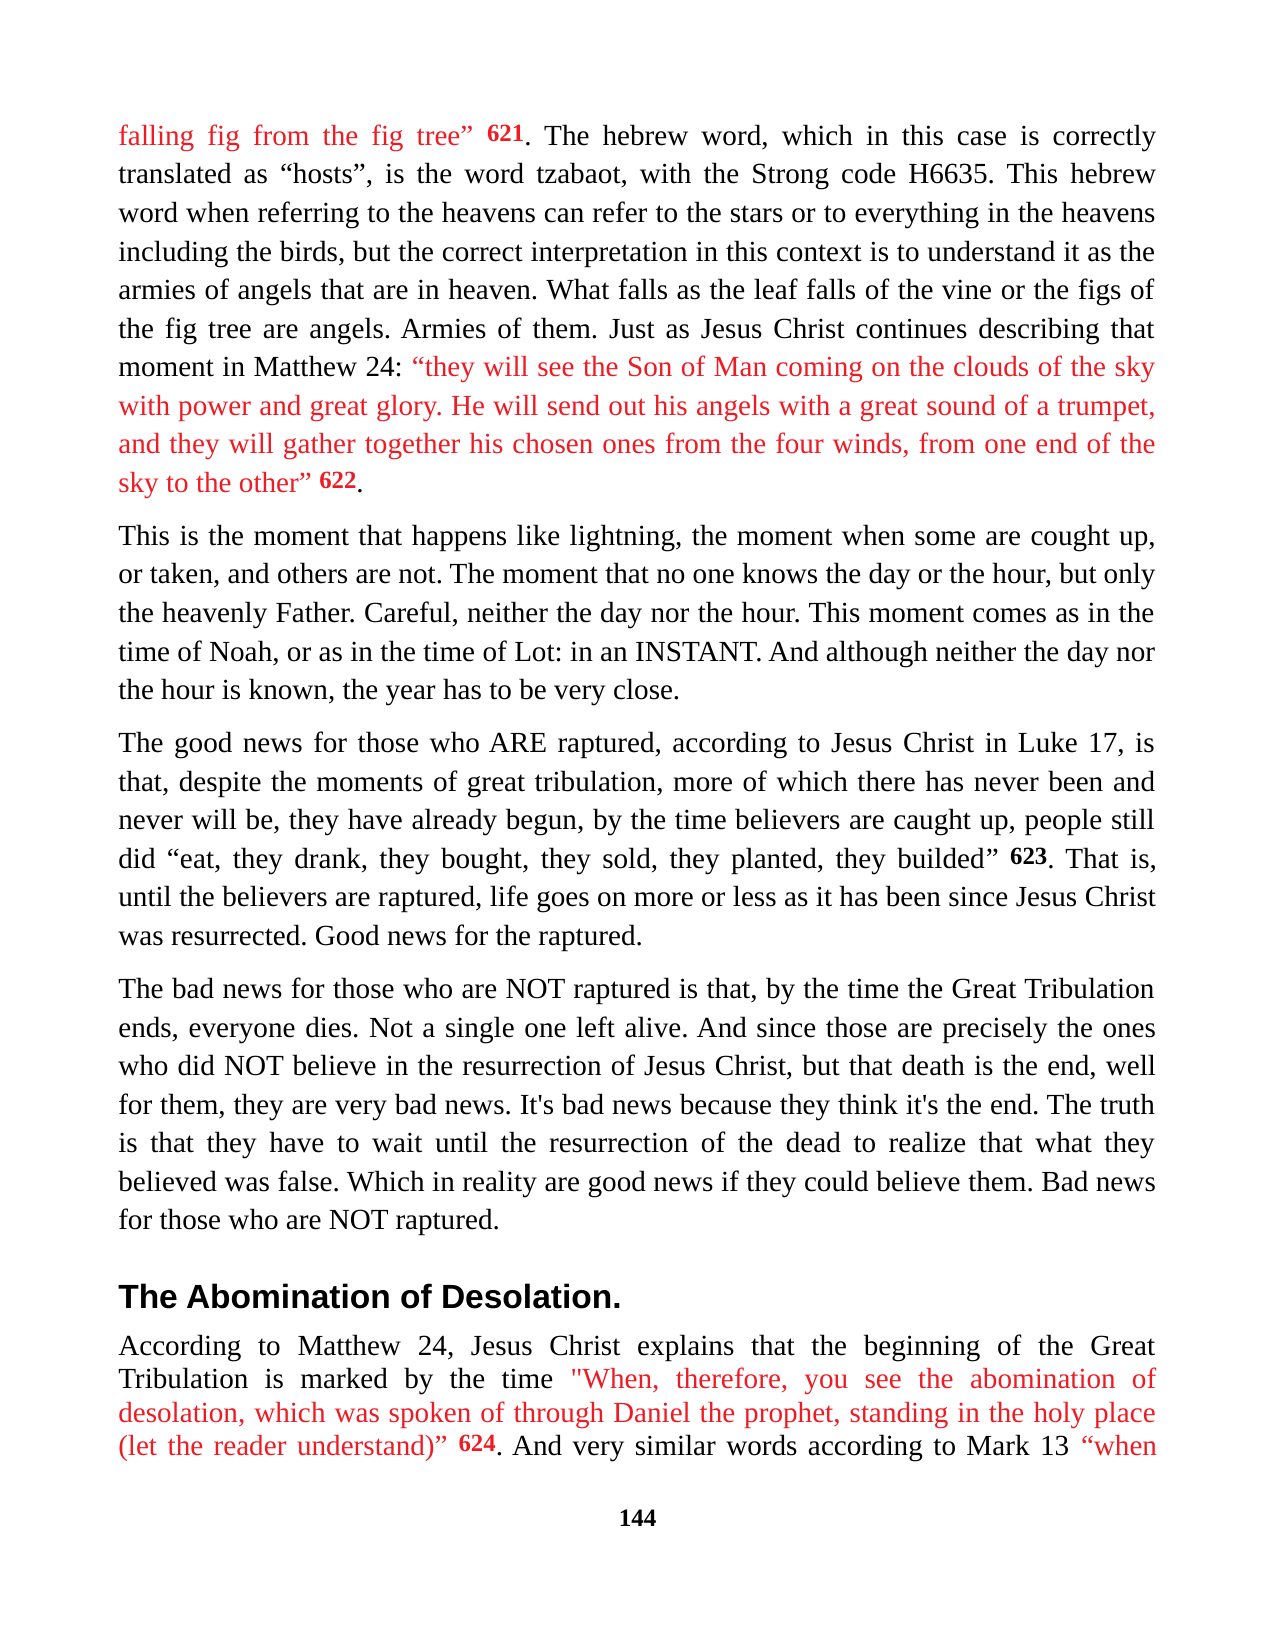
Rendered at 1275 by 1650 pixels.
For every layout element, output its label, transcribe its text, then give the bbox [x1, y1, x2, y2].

text The bad news for those who are NOT raptured is that, by the time the Great Tribulation ends, everyone dies. Not a single one left alive. And since those are precisely the ones who did NOT believe in the resurrection of Jesus Christ, but that death is the end, well for them, they are very bad news. It's bad news because they think it's the end. The truth is that they have to wait until the resurrection of the dead to realize that what they believed was false. Which in reality are good news if they could believe them. Bad news for those who are NOT raptured. [118, 971, 1157, 1236]
text This is the moment that happens like lightning, the moment when some are cought up, or taken, and others are not. The moment that no one knows the day or the hour, but only the heavenly Father. Careful, neither the day nor the hour. This moment comes as in the time of Noah, or as in the time of Lot: in an INSTANT. And although neither the day nor the hour is known, the year has to be very close. [118, 518, 1157, 706]
subtitle The Abomination of Desolation. [118, 1276, 1157, 1315]
text falling fig from the fig tree” . The hebrew word, which in this case is correctly translated as “hosts”, is the word tzabaot, with the Strong code H6635. This hebrew word when referring to the heavens can refer to the stars or to everything in the heavens including the birds, but the correct interpretation in this context is to understand it as the armies of angels that are in heaven. What falls as the leaf falls of the vine or the figs of the fig tree are angels. Armies of them. Just as Jesus Christ continues describing that moment in Matthew 24: “they will see the Son of Man coming on the clouds of the sky with power and great glory. He will send out his angels with a great sound of a trumpet, and they will gather together his chosen ones from the four winds, from one end of the sky to the other” . [118, 118, 1157, 498]
text The good news for those who ARE raptured, according to Jesus Christ in Luke 17, is that, despite the moments of great tribulation, more of which there has never been and never will be, they have already begun, by the time believers are caught up, people still did “eat, they drank, they bought, they sold, they planted, they builded” . That is, until the believers are raptured, life goes on more or less as it has been since Jesus Christ was resurrected. Good news for the raptured. [118, 725, 1157, 952]
text According to Matthew 24, Jesus Christ explains that the beginning of the Great Tribulation is marked by the time "When, therefore, you see the abomination of desolation, which was spoken of through Daniel the prophet, standing in the holy place (let the reader understand)” . And very similar words according to Mark 13 “when [118, 1328, 1157, 1462]
